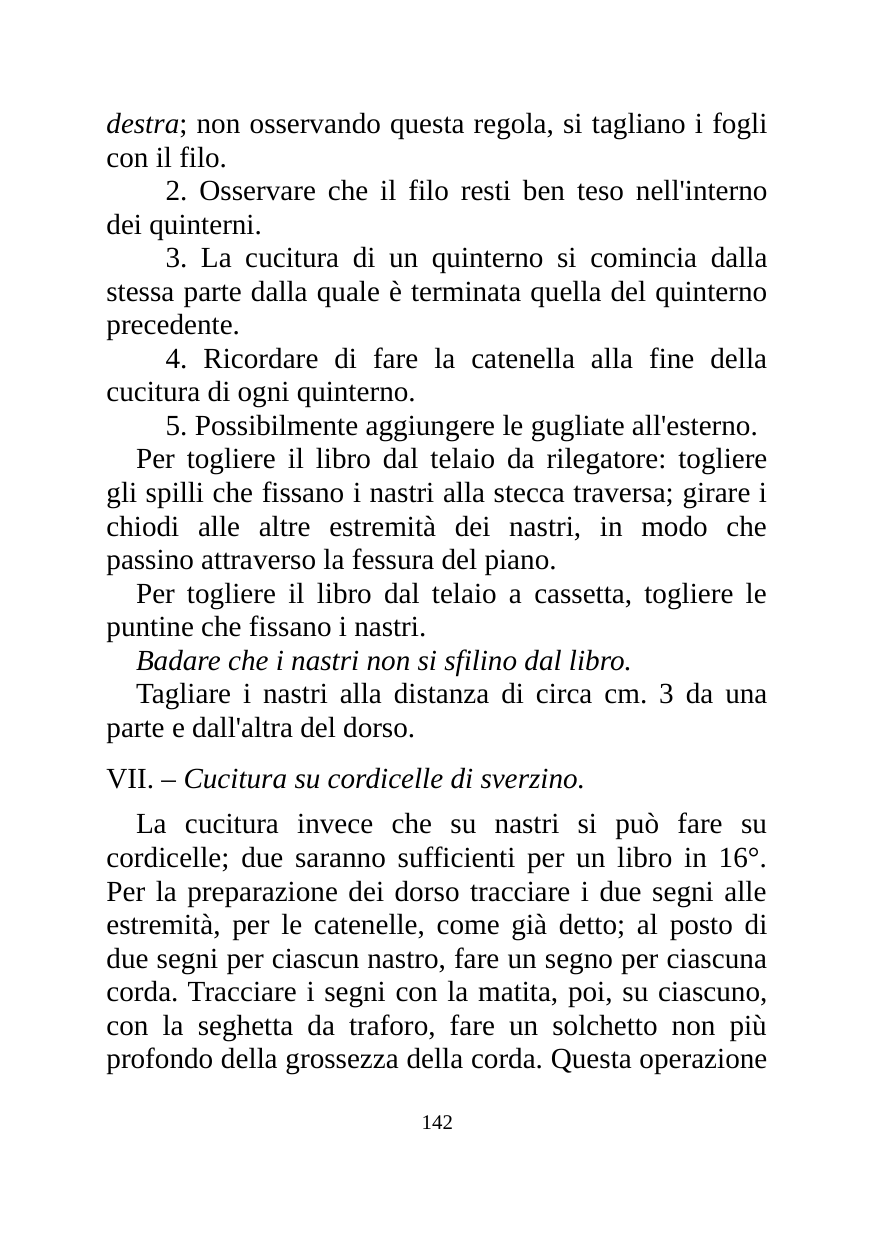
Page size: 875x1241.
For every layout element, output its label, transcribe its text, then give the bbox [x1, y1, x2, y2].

text Per togliere il libro dal telaio da rilegatore: togliere gli spilli che fissano i nastri alla stecca traversa; girare i chiodi alle altre estremità dei nastri, in modo che passino attraverso la fessura del piano. [106, 442, 768, 576]
text destra; non osservando questa regola, si tagliano i fogli con il filo. [106, 106, 768, 173]
text 3. La cucitura di un quinterno si comincia dalla stessa parte dalla quale è terminata quella del quinterno precedente. [106, 240, 768, 341]
text 2. Osservare che il filo resti ben teso nell'interno dei quinterni. [106, 173, 768, 240]
text 4. Ricordare di fare la catenella alla fine della cucitura di ogni quinterno. [106, 341, 768, 408]
text 5. Possibilmente aggiungere le gugliate all'esterno. [106, 408, 768, 442]
text Per togliere il libro dal telaio a cassetta, togliere le puntine che fissano i nastri. [106, 576, 768, 643]
text La cucitura invece che su nastri si può fare su cordicelle; due saranno sufficienti per un libro in 16°. Per la preparazione dei dorso tracciare i due segni alle estremità, per le catenelle, come già detto; al posto di due segni per ciascun nastro, fare un segno per ciascuna corda. Tracciare i segni con la matita, poi, su ciascuno, con la seghetta da traforo, fare un solchetto non più profondo della grossezza della corda. Questa operazione [106, 807, 768, 1075]
text Tagliare i nastri alla distanza di circa cm. 3 da una parte e dall'altra del dorso. [106, 676, 768, 743]
text Badare che i nastri non si sfilino dal libro. [106, 643, 768, 676]
text VII. – Cucitura su cordicelle di sverzino. [106, 761, 768, 795]
